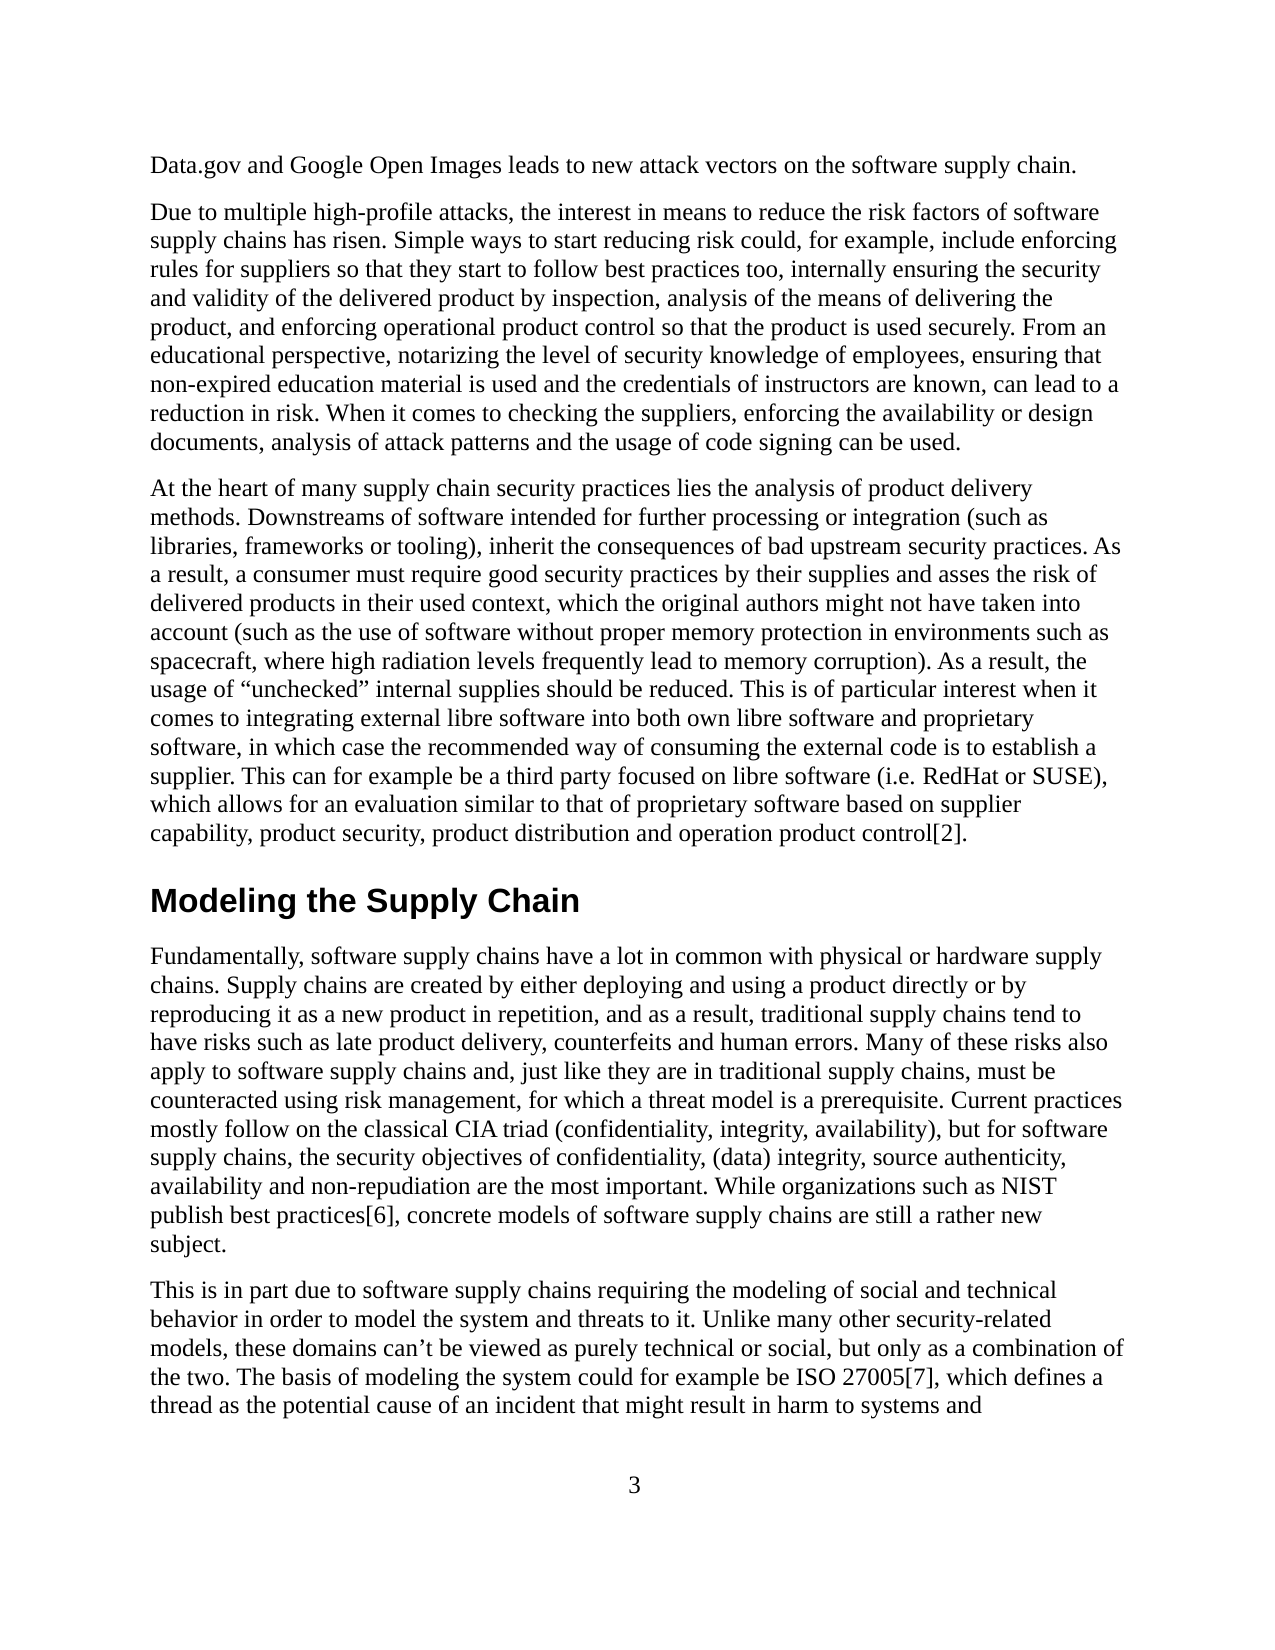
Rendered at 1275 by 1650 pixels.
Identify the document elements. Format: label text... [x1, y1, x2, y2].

text At the heart of many supply chain security practices lies the analysis of product delivery methods. Downstreams of software intended for further processing or integration (such as libraries, frameworks or tooling), inherit the consequences of bad upstream security practices. As a result, a consumer must require good security practices by their supplies and asses the risk of delivered products in their used context, which the original authors might not have taken into account (such as the use of software without proper memory protection in environments such as spacecraft, where high radiation levels frequently lead to memory corruption). As a result, the usage of “unchecked” internal supplies should be reduced. This is of particular interest when it comes to integrating external libre software into both own libre software and proprietary software, in which case the recommended way of consuming the external code is to establish a supplier. This can for example be a third party focused on libre software (i.e. RedHat or SUSE), which allows for an evaluation similar to that of proprietary software based on supplier capability, product security, product distribution and operation product control[2]. [150, 473, 1125, 847]
subtitle Modeling the Supply Chain [150, 881, 1125, 920]
text This is in part due to software supply chains requiring the modeling of social and technical behavior in order to model the system and threats to it. Unlike many other security-related models, these domains can’t be viewed as purely technical or social, but only as a combination of the two. The basis of modeling the system could for example be ISO 27005[7], which defines a thread as the potential cause of an incident that might result in harm to systems and [150, 1275, 1125, 1419]
text Due to multiple high-profile attacks, the interest in means to reduce the risk factors of software supply chains has risen. Simple ways to start reducing risk could, for example, include enforcing rules for suppliers so that they start to follow best practices too, internally ensuring the security and validity of the delivered product by inspection, analysis of the means of delivering the product, and enforcing operational product control so that the product is used securely. From an educational perspective, notarizing the level of security knowledge of employees, ensuring that non-expired education material is used and the credentials of instructors are known, can lead to a reduction in risk. When it comes to checking the suppliers, enforcing the availability or design documents, analysis of attack patterns and the usage of code signing can be used. [150, 197, 1125, 455]
text Fundamentally, software supply chains have a lot in common with physical or hardware supply chains. Supply chains are created by either deploying and using a product directly or by reproducing it as a new product in repetition, and as a result, traditional supply chains tend to have risks such as late product delivery, counterfeits and human errors. Many of these risks also apply to software supply chains and, just like they are in traditional supply chains, must be counteracted using risk management, for which a threat model is a prerequisite. Current practices mostly follow on the classical CIA triad (confidentiality, integrity, availability), but for software supply chains, the security objectives of confidentiality, (data) integrity, source authenticity, availability and non-repudiation are the most important. While organizations such as NIST publish best practices[6], concrete models of software supply chains are still a rather new subject. [150, 941, 1125, 1257]
text Data.gov and Google Open Images leads to new attack vectors on the software supply chain. [150, 150, 1125, 179]
